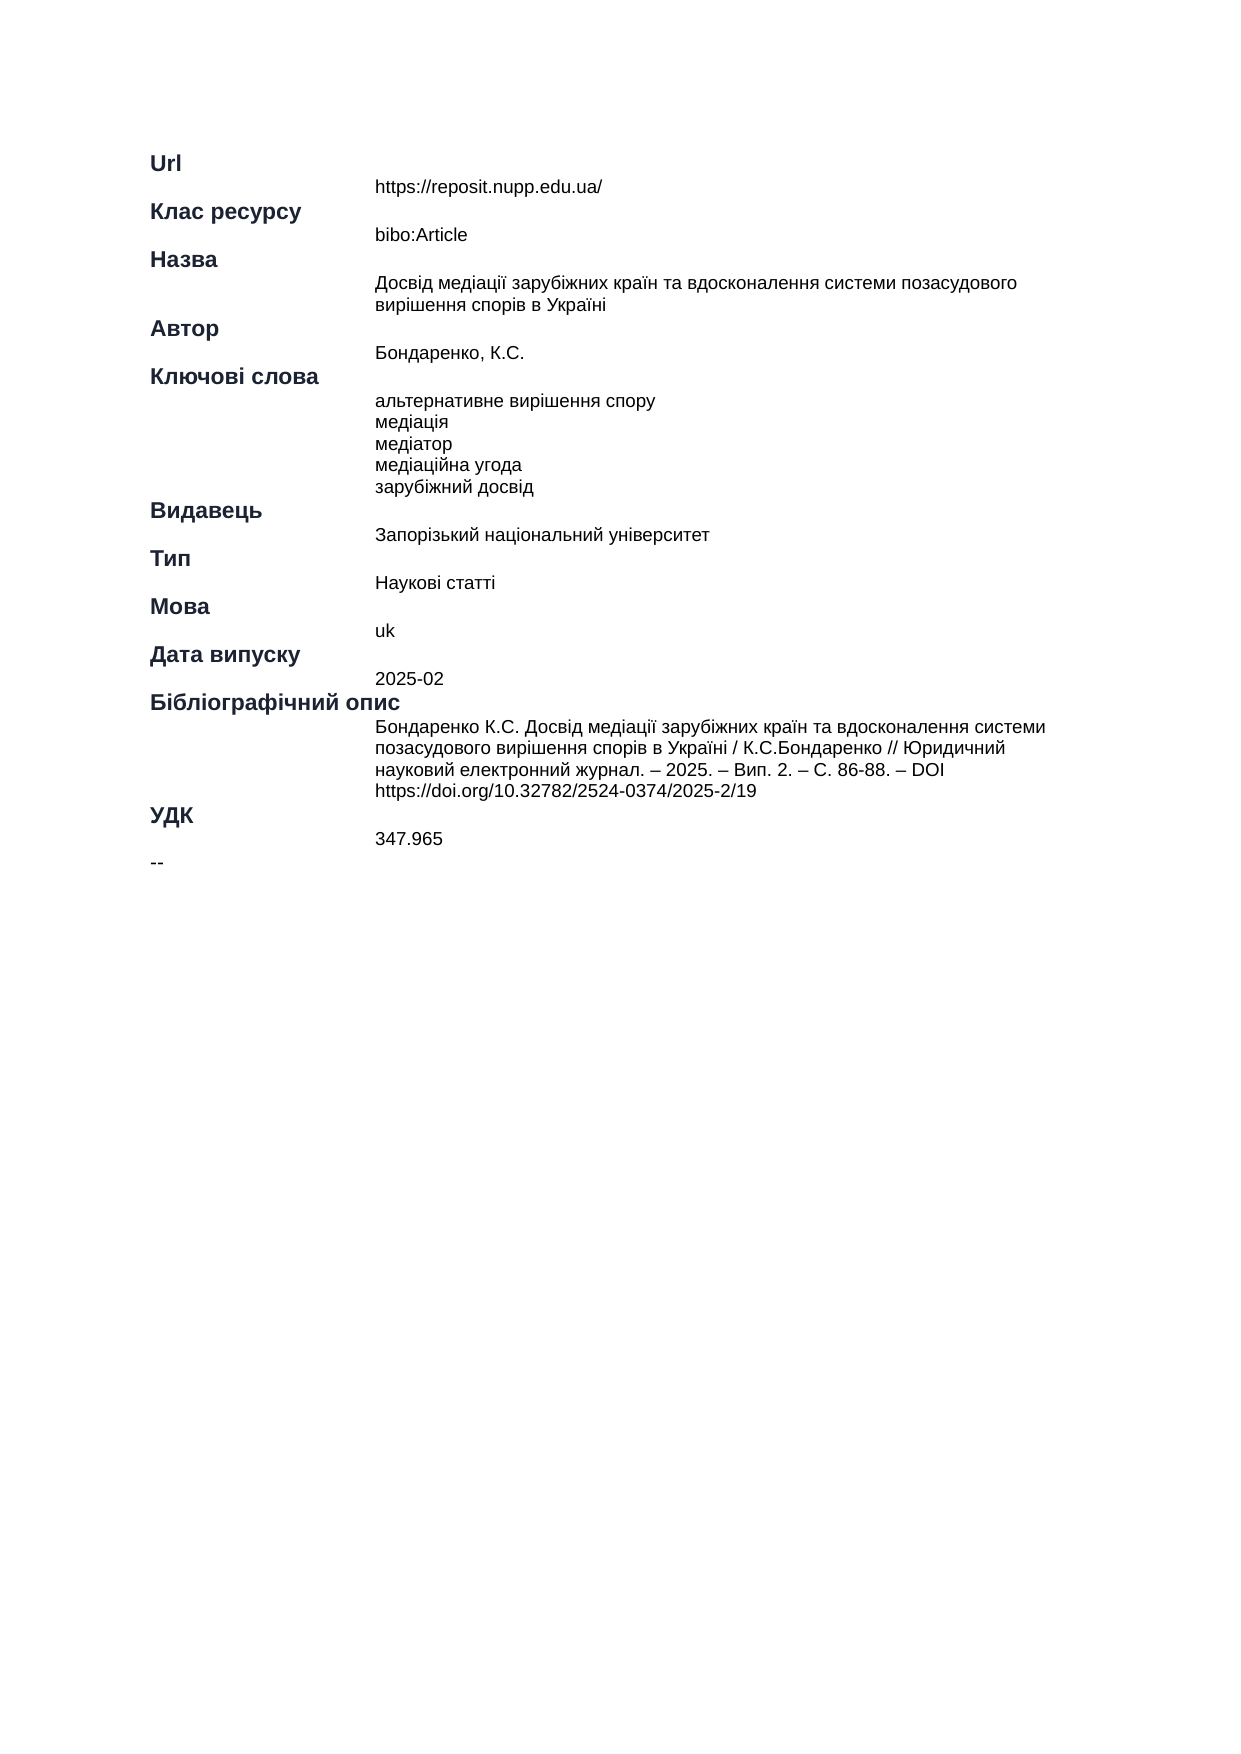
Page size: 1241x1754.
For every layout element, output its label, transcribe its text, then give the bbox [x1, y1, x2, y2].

text Url [150, 150, 1090, 176]
text медіація [375, 411, 1090, 433]
text -- [150, 849, 1090, 873]
text Бібліографічний опис [150, 689, 1090, 715]
text Досвід медіації зарубіжних країн та вдосконалення системи позасудового вирішення спорів в Україні [375, 272, 1090, 315]
text медіаційна угода [375, 454, 1090, 476]
text Видавець [150, 497, 1090, 524]
text uk [375, 619, 1090, 641]
text Запорізький національний університет [375, 524, 1090, 545]
text Наукові статті [375, 572, 1090, 593]
text Мова [150, 593, 1090, 619]
text Бондаренко К.С. Досвід медіації зарубіжних країн та вдосконалення системи позасудового вирішення спорів в Україні / К.С.Бондаренко // Юридичний науковий електронний журнал. – 2025. – Вип. 2. – С. 86-88. – DOI https://doi.org/10.32782/2524-0374/2025-2/19 [375, 715, 1090, 802]
text Дата випуску [150, 641, 1090, 667]
text 2025-02 [375, 667, 1090, 689]
text медіатор [375, 433, 1090, 454]
text УДК [150, 802, 1090, 828]
text Бондаренко, К.С. [375, 342, 1090, 363]
text bibo:Article [375, 224, 1090, 246]
text Автор [150, 315, 1090, 342]
text 347.965 [375, 828, 1090, 849]
text Ключові слова [150, 363, 1090, 389]
text альтернативне вирішення спору [375, 389, 1090, 411]
text Тип [150, 545, 1090, 572]
text зарубіжний досвід [375, 476, 1090, 497]
text Клас ресурсу [150, 198, 1090, 224]
text https://reposit.nupp.edu.ua/ [375, 176, 1090, 198]
text Назва [150, 246, 1090, 272]
